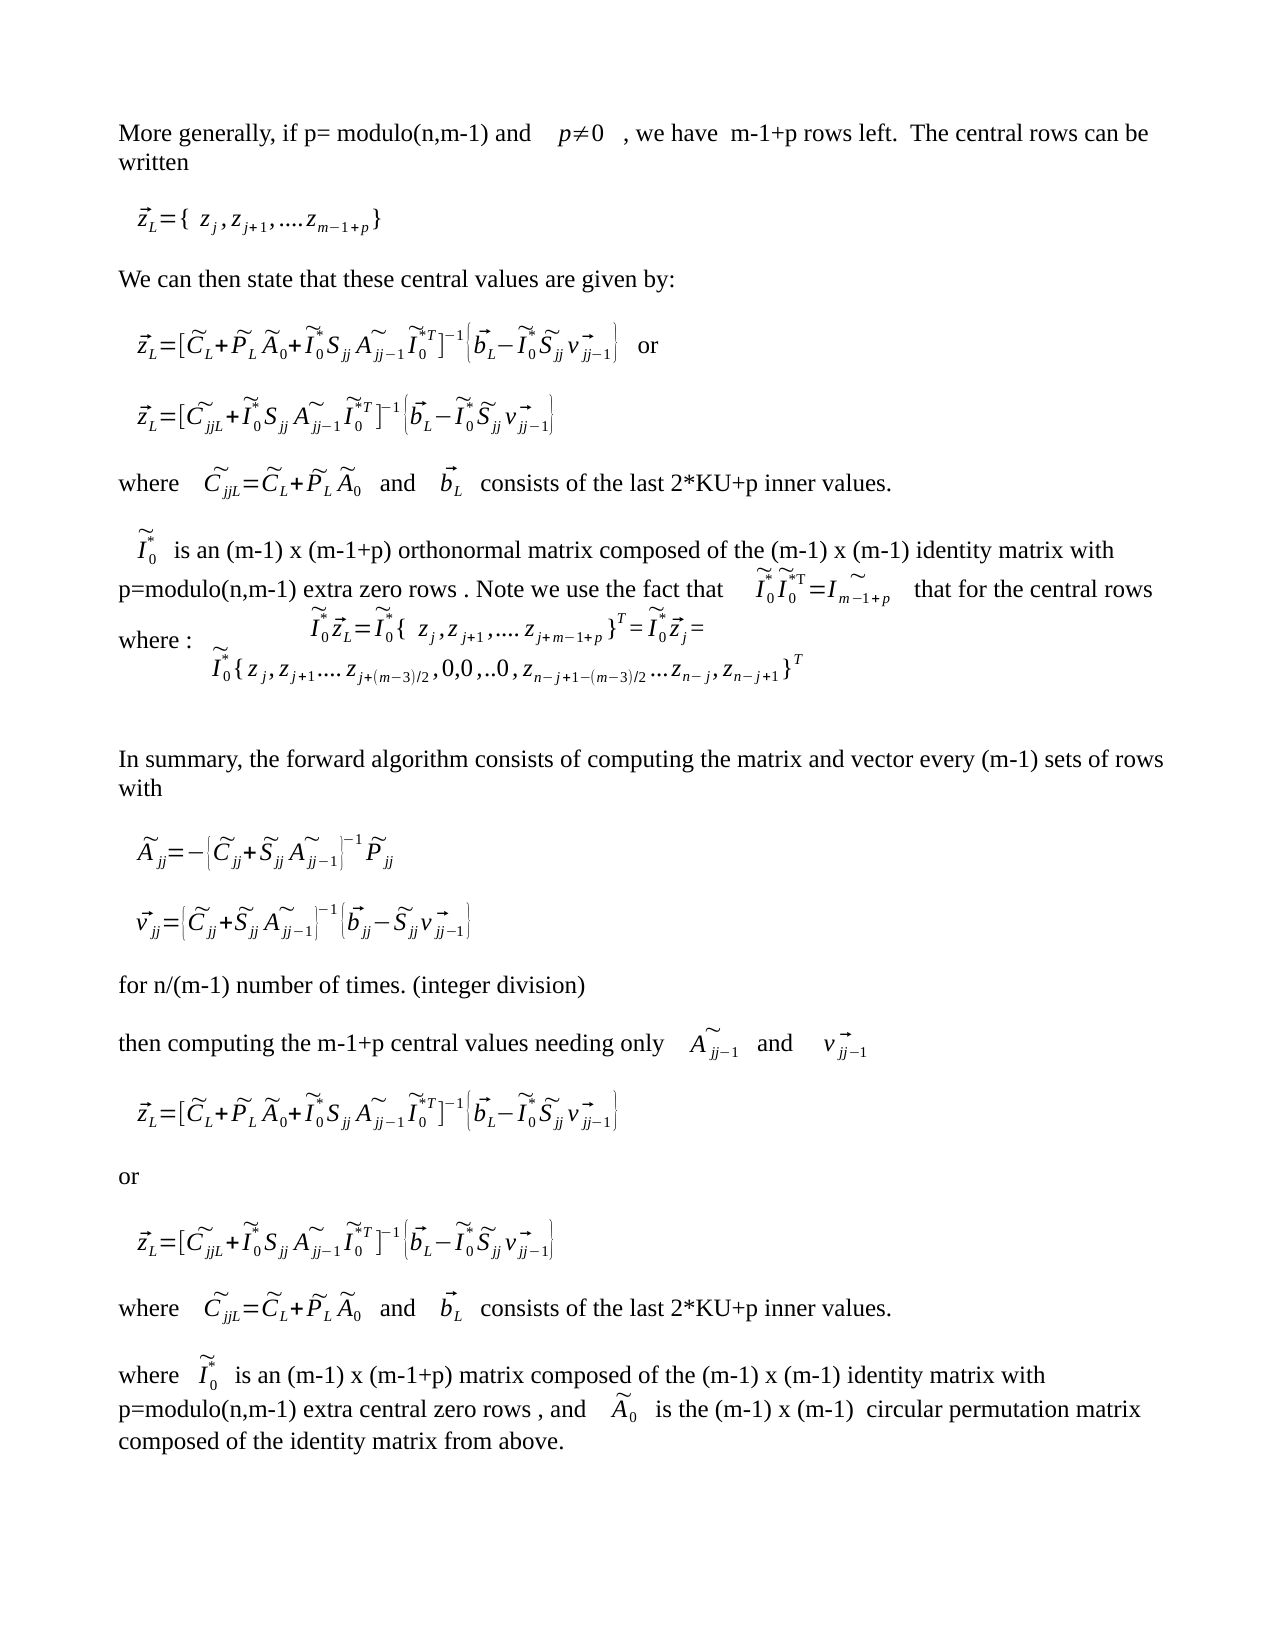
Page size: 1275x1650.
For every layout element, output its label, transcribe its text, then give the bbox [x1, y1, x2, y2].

text We can then state that these central values are given by: [118, 264, 1187, 293]
text then computing the m-1+p central values needing only and [118, 1027, 1187, 1061]
text or [118, 322, 1187, 365]
text More generally, if p= modulo(n,m-1) and , we have m-1+p rows left. The central rows can be written [118, 118, 1187, 176]
text whereis an (m-1) x (m-1+p) matrix composed of the (m-1) x (m-1) identity matrix with p=modulo(n,m-1) extra central zero rows , and is the (m-1) x (m-1) circular permutation matrix composed of the identity matrix from above. [118, 1354, 1187, 1455]
text In summary, the forward algorithm consists of computing the matrix and vector every (m-1) sets of rows with [118, 744, 1187, 802]
text or [118, 1161, 1187, 1190]
text where and consists of the last 2*KU+p inner values. [118, 1290, 1187, 1325]
text for n/(m-1) number of times. (integer division) [118, 970, 1187, 999]
text is an (m-1) x (m-1+p) orthonormal matrix composed of the (m-1) x (m-1) identity matrix with p=modulo(n,m-1) extra zero rows . Note we use the fact that that for the central rows where : [118, 529, 1187, 687]
text where and consists of the last 2*KU+p inner values. [118, 465, 1187, 500]
